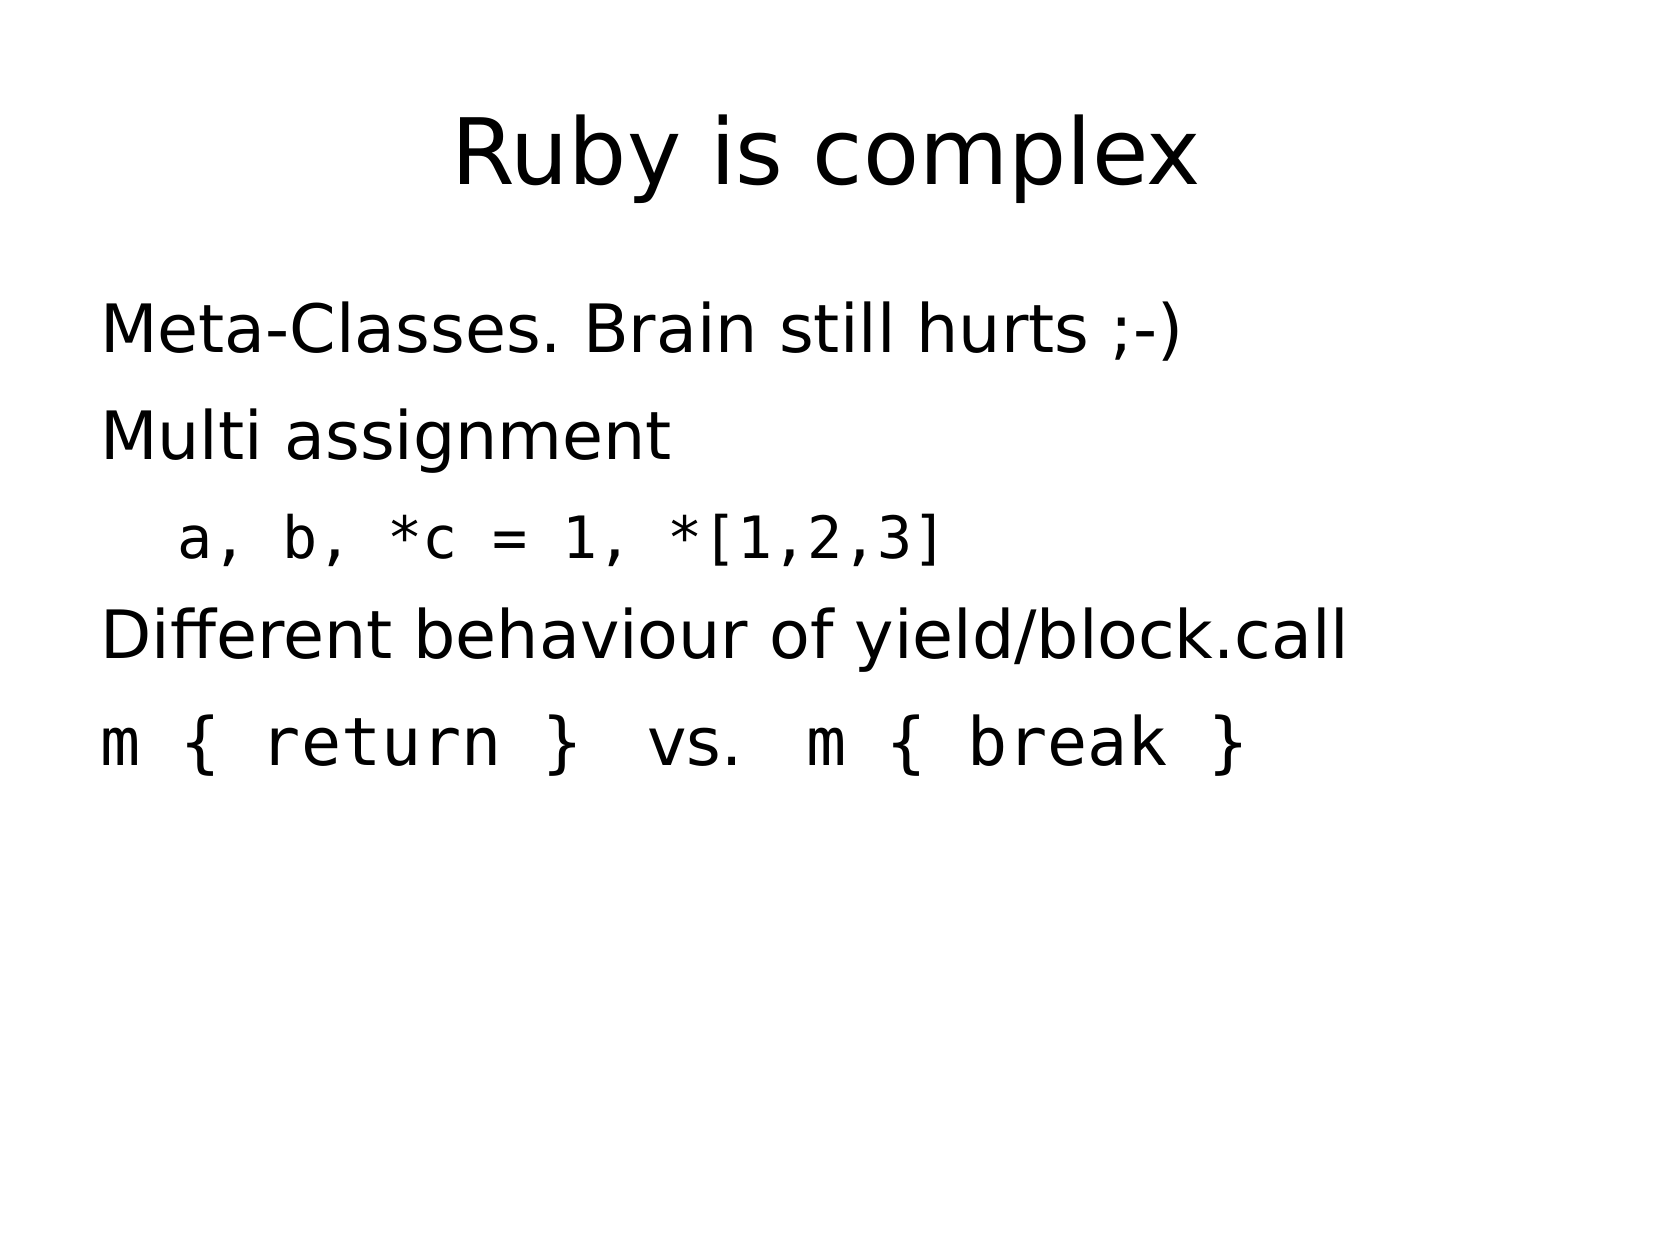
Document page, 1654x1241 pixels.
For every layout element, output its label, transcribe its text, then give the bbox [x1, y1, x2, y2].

title Ruby is complex [82, 56, 1571, 250]
list Meta-Classes. Brain still hurts ;-) Multi assignment a, b, *c = 1, *[1,2,3] Different behaviour of yield/block.call m { return } vs. m { break } [82, 290, 1571, 1094]
